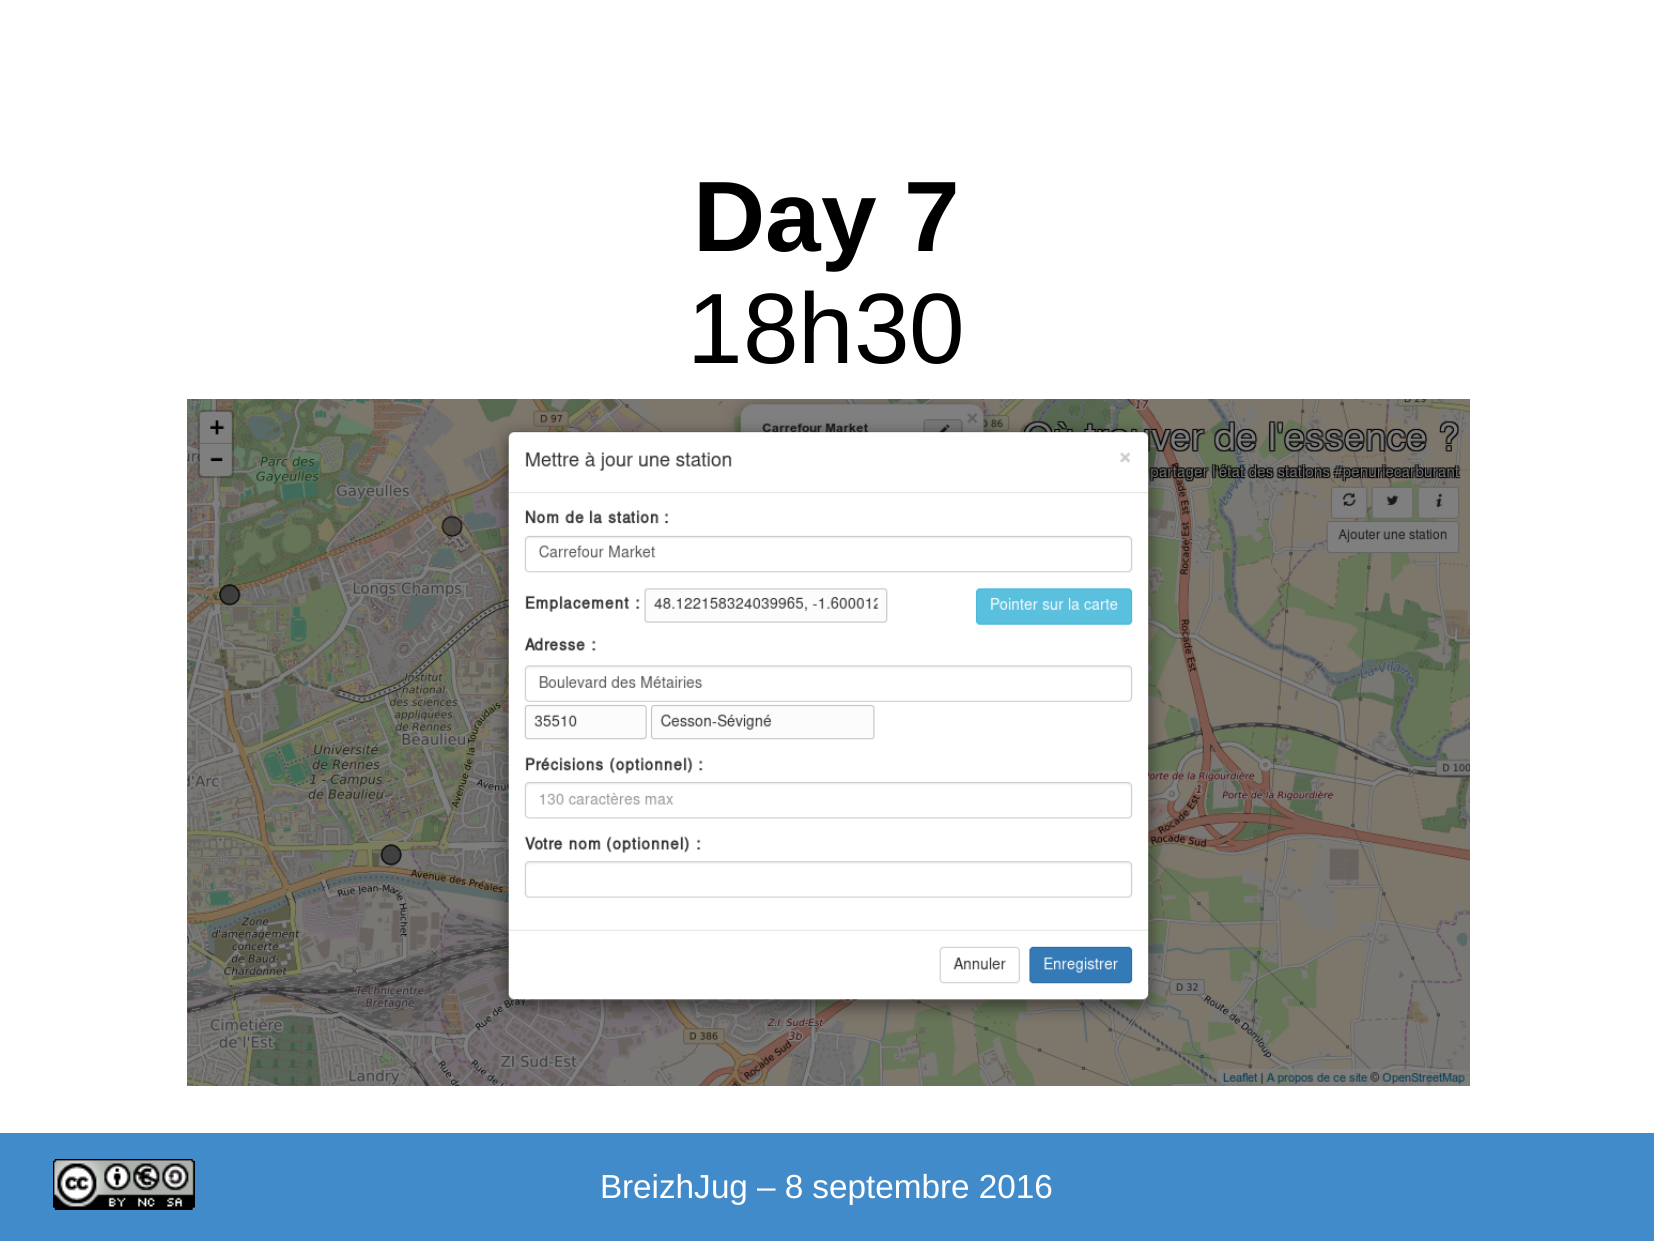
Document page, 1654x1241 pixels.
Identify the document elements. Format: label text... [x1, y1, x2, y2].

subtitle Day 7 18h30 [82, 49, 1571, 1010]
picture [53, 1159, 195, 1210]
picture [187, 399, 1470, 1086]
